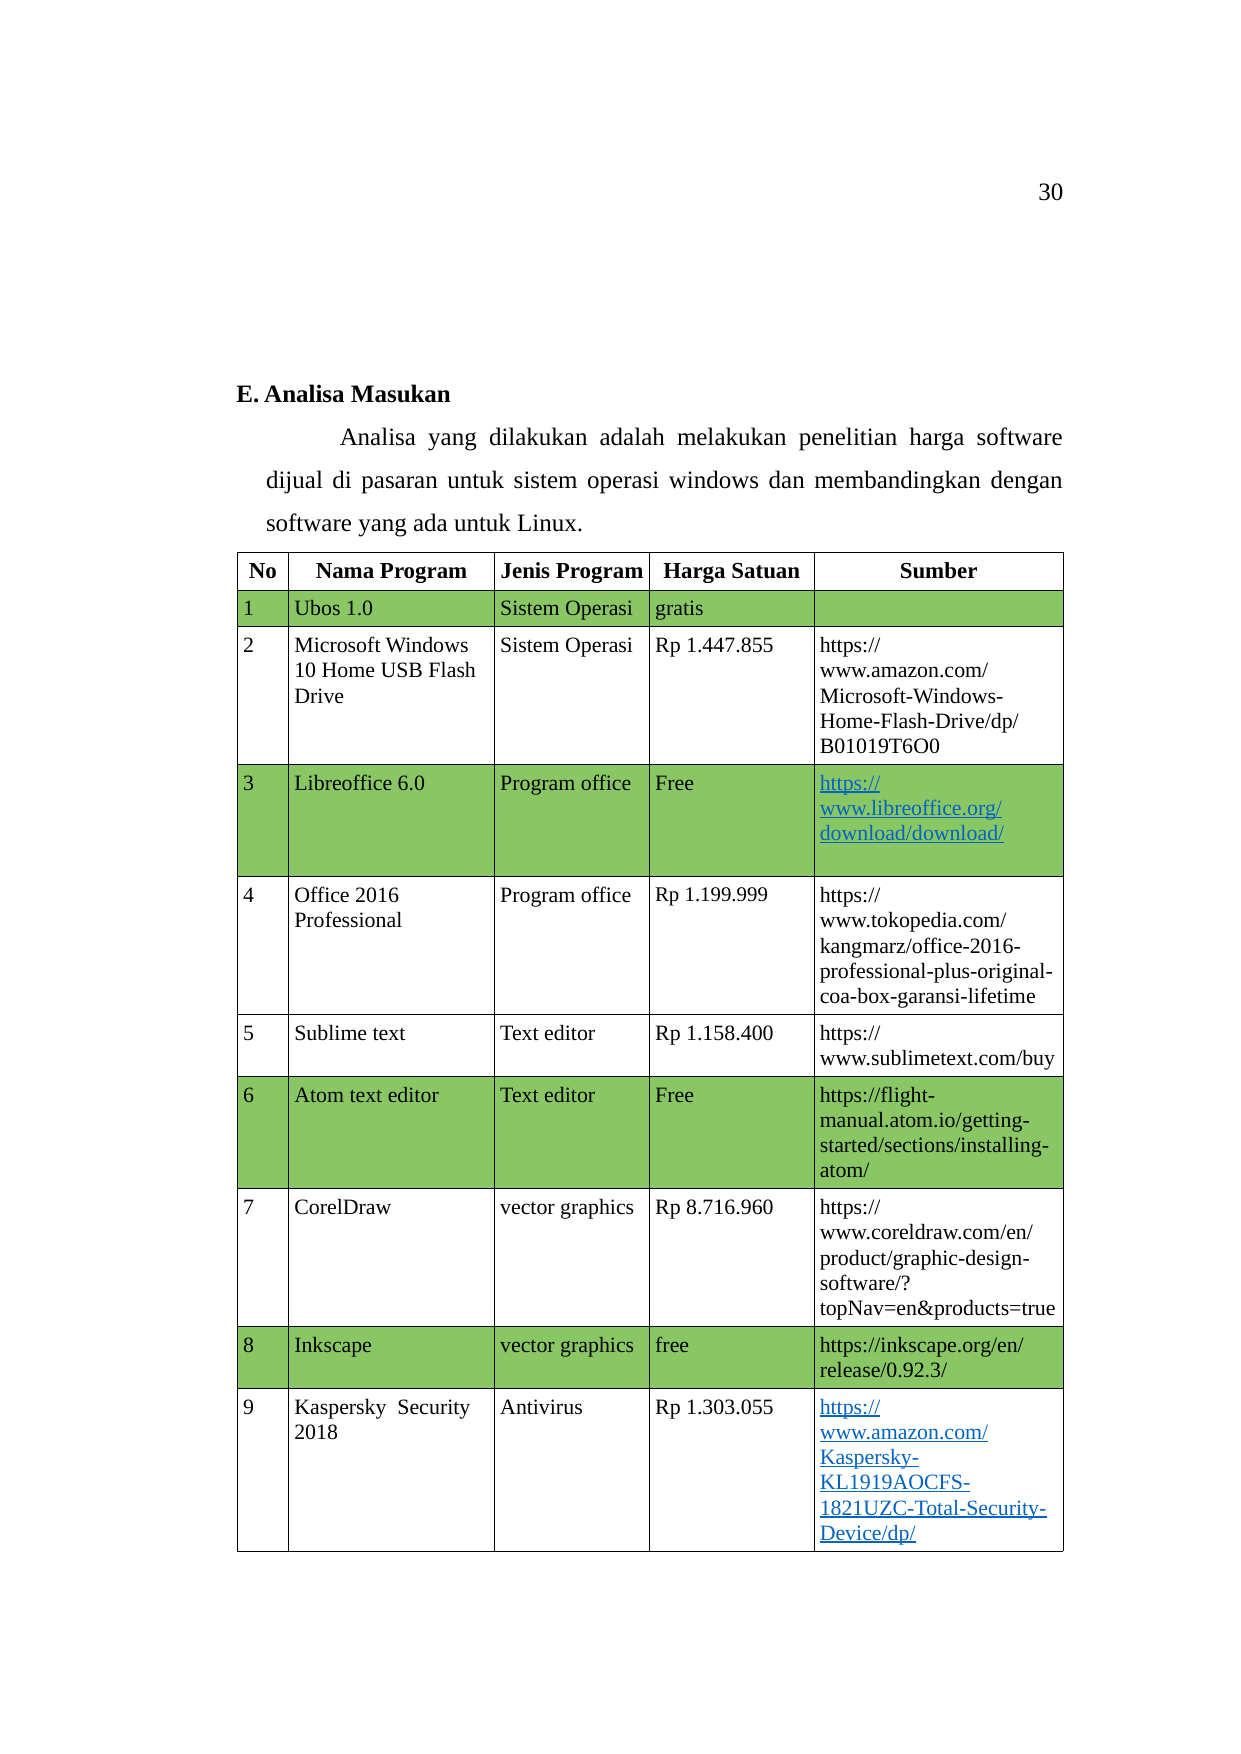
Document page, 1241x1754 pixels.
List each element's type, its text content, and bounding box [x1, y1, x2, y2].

table_cell Rp 8.716.960 [650, 1189, 814, 1326]
table_cell free [650, 1327, 814, 1388]
table_cell Free [650, 765, 814, 876]
text Analisa yang dilakukan adalah melakukan penelitian harga software dijual di pasaran untuk sistem operasi windows dan membandingkan dengan software yang ada untuk Linux. [266, 422, 1063, 537]
table_cell Microsoft Windows 10 Home USB Flash Drive [289, 627, 494, 764]
table_cell https://www.coreldraw.com/en/product/graphic-design-software/?topNav=en&products=true [815, 1189, 1063, 1326]
table_cell 7 [238, 1189, 288, 1326]
table_cell Inkscape [289, 1327, 494, 1388]
table_header Nama Program [289, 553, 494, 589]
table_cell Program office [495, 877, 649, 1014]
table_cell vector graphics [495, 1327, 649, 1388]
table_cell 9 [238, 1389, 288, 1551]
table_cell Rp 1.447.855 [650, 627, 814, 764]
table_cell Office 2016 Professional [289, 877, 494, 1014]
table_cell [815, 591, 1063, 626]
table_cell https://www.amazon.com/Microsoft-Windows-Home-Flash-Drive/dp/B01019T6O0 [815, 627, 1063, 764]
table_cell Ubos 1.0 [289, 591, 494, 626]
table_cell 2 [238, 627, 288, 764]
table_cell Atom text editor [289, 1077, 494, 1188]
table_cell Text editor [495, 1015, 649, 1076]
table_header Sumber [815, 553, 1063, 589]
table_cell Sublime text [289, 1015, 494, 1076]
table_cell https://www.amazon.com/Kaspersky-KL1919AOCFS-1821UZC-Total-Security-Device/dp/ [815, 1389, 1063, 1551]
table_cell vector graphics [495, 1189, 649, 1326]
table_cell Antivirus [495, 1389, 649, 1551]
table_cell 3 [238, 765, 288, 876]
table_cell Rp 1.303.055 [650, 1389, 814, 1551]
table_cell gratis [650, 591, 814, 626]
table_cell https://inkscape.org/en/release/0.92.3/ [815, 1327, 1063, 1388]
table_header Harga Satuan [650, 553, 814, 589]
table_header No [238, 553, 288, 589]
table_cell CorelDraw [289, 1189, 494, 1326]
table_cell 4 [238, 877, 288, 1014]
table_cell Rp 1.158.400 [650, 1015, 814, 1076]
table_cell 6 [238, 1077, 288, 1188]
table_cell Free [650, 1077, 814, 1188]
table_cell 1 [238, 591, 288, 626]
table_cell https://www.libreoffice.org/download/download/ [815, 765, 1063, 876]
table_cell 5 [238, 1015, 288, 1076]
text E. Analisa Masukan [236, 379, 1063, 408]
table_cell Sistem Operasi [495, 591, 649, 626]
table_cell https://flight-manual.atom.io/getting-started/sections/installing-atom/ [815, 1077, 1063, 1188]
table_cell Libreoffice 6.0 [289, 765, 494, 876]
table_cell 8 [238, 1327, 288, 1388]
table_cell Text editor [495, 1077, 649, 1188]
table_cell https://www.sublimetext.com/buy [815, 1015, 1063, 1076]
table_header Jenis Program [495, 553, 649, 589]
table_cell https://www.tokopedia.com/kangmarz/office-2016-professional-plus-original-coa-box-garansi-lifetime [815, 877, 1063, 1014]
table_cell Sistem Operasi [495, 627, 649, 764]
table_cell Rp 1.199.999 [650, 877, 814, 1014]
table_cell Program office [495, 765, 649, 876]
table_cell Kaspersky Security 2018 [289, 1389, 494, 1551]
